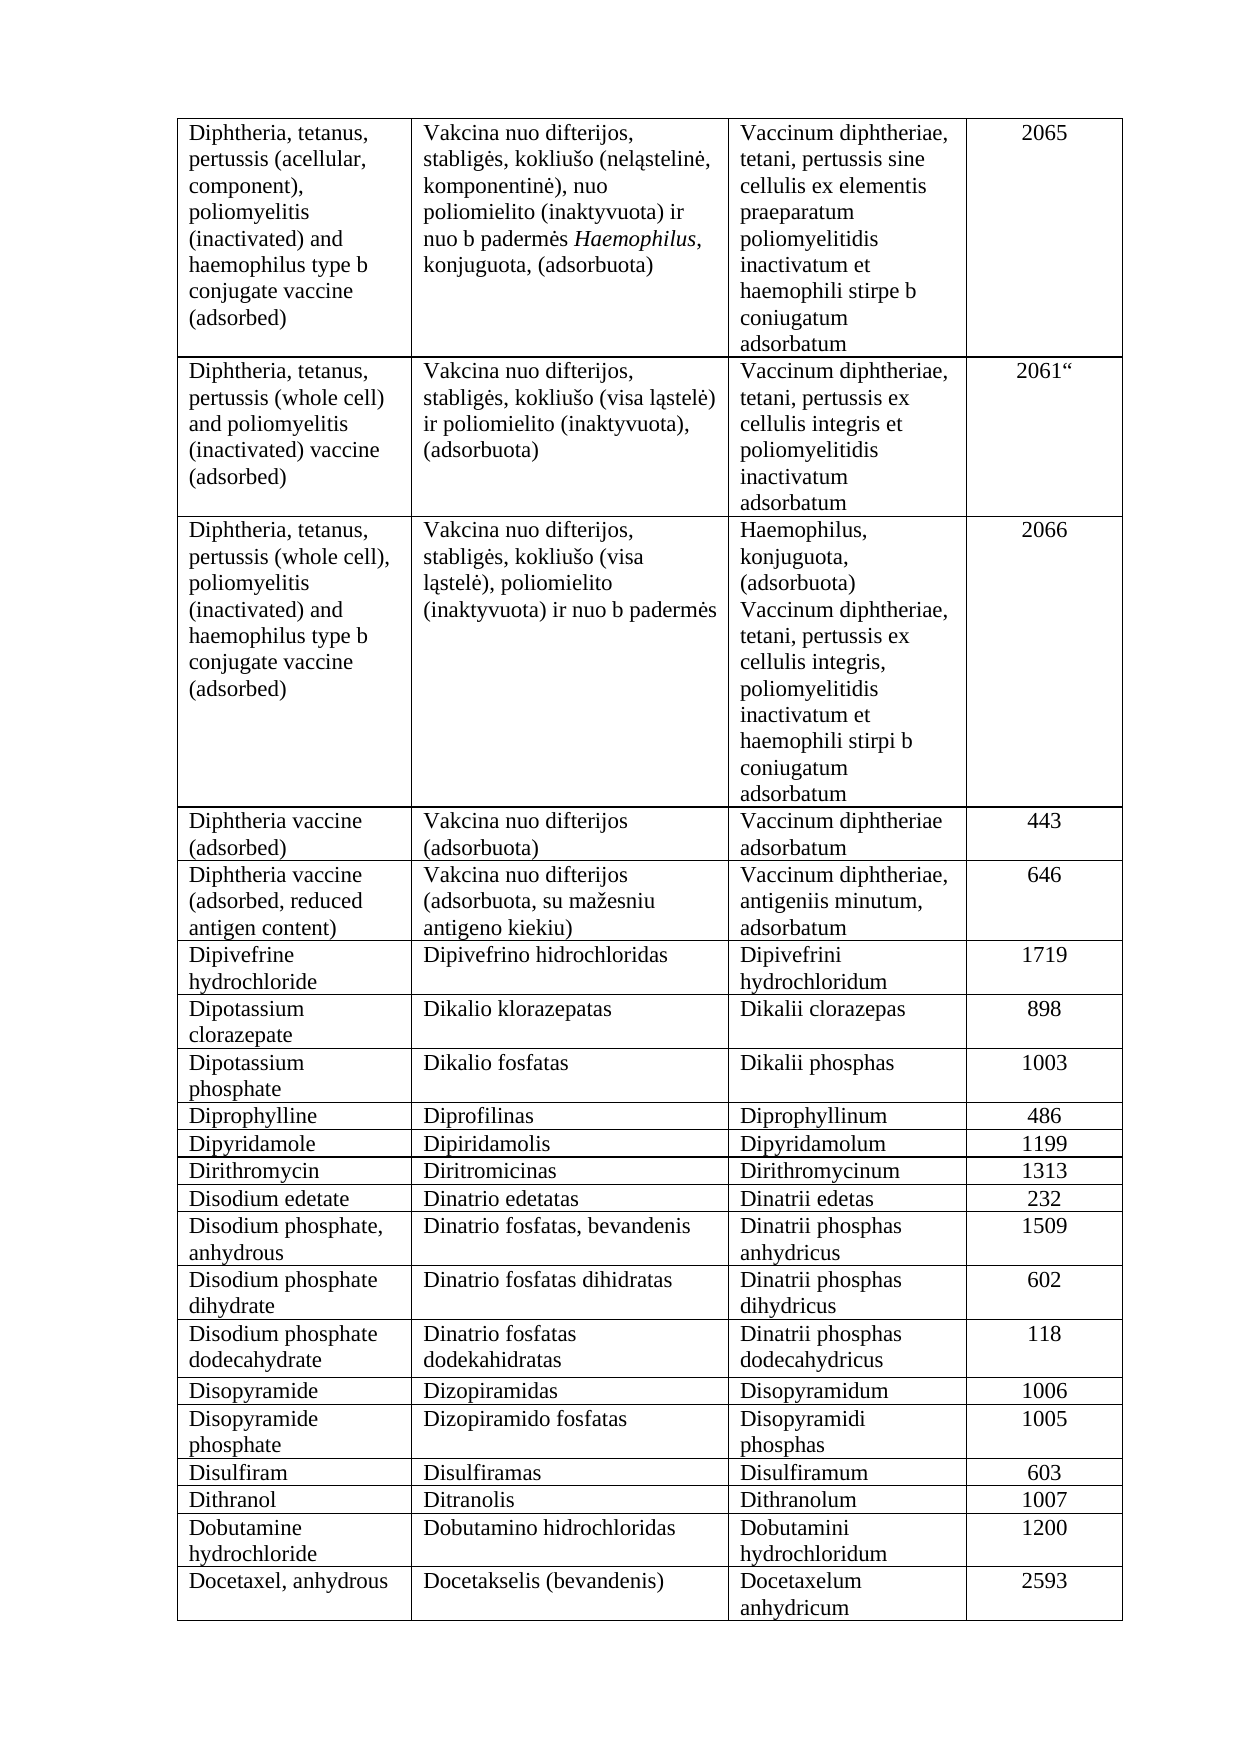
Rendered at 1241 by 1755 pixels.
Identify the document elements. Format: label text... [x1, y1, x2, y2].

table_cell Dinatrio fosfatas dihidratas [412, 1266, 728, 1319]
table_cell Vaccinum diphtheriae, antigeniis minutum, adsorbatum [729, 861, 966, 940]
table_cell Dobutamino hidrochloridas [412, 1514, 728, 1566]
table_cell Diphtheria vaccine (adsorbed) [178, 808, 411, 860]
table_cell Dipyridamolum [729, 1130, 966, 1156]
table_cell Dipiridamolis [412, 1130, 728, 1156]
table_cell Vakcina nuo difterijos (adsorbuota) [412, 808, 728, 860]
table_cell 603 [967, 1459, 1122, 1485]
table_cell 898 [967, 995, 1122, 1048]
table_cell Dithranolum [729, 1486, 966, 1512]
table_cell Dobutamini hydrochloridum [729, 1514, 966, 1566]
table_cell Dikalii phosphas [729, 1049, 966, 1102]
table_cell 646 [967, 861, 1122, 940]
table_cell Diphtheria, tetanus, pertussis (acellular, component), poliomyelitis (inactivated) and haemophilus type b conjugate vaccine (adsorbed) [178, 119, 411, 356]
table_cell Disodium phosphate dihydrate [178, 1266, 411, 1319]
table_cell Disodium phosphate, anhydrous [178, 1212, 411, 1265]
table_cell Dikalii clorazepas [729, 995, 966, 1048]
table_cell Vakcina nuo difterijos, stabligės, kokliušo (visa ląstelė), poliomielito (inaktyvuota) ir nuo b padermės [412, 517, 728, 806]
table_cell Vakcina nuo difterijos (adsorbuota, su mažesniu antigeno kiekiu) [412, 861, 728, 940]
table_cell 2065 [967, 119, 1122, 356]
table_cell Diphtheria vaccine (adsorbed, reduced antigen content) [178, 861, 411, 940]
table_cell Diprophylline [178, 1103, 411, 1129]
table_cell Disopyramidi phosphas [729, 1405, 966, 1458]
table_cell Haemophilus, konjuguota, (adsorbuota) Vaccinum diphtheriae, tetani, pertussis ex cellulis integris, poliomyelitidis inactivatum et haemophili stirpi b coniugatum adsorbatum [729, 517, 966, 806]
table_cell Disulfiram [178, 1459, 411, 1485]
table_cell Docetaxelum anhydricum [729, 1567, 966, 1620]
table_cell Dithranol [178, 1486, 411, 1512]
table_cell Diritromicinas [412, 1158, 728, 1184]
table_cell Dirithromycin [178, 1158, 411, 1184]
table_cell 2066 [967, 517, 1122, 806]
table_cell Dinatrio fosfatas dodekahidratas [412, 1320, 728, 1377]
table_cell 1199 [967, 1130, 1122, 1156]
table_cell Disodium phosphate dodecahydrate [178, 1320, 411, 1377]
table_cell 1509 [967, 1212, 1122, 1265]
table_cell Dinatrii phosphas anhydricus [729, 1212, 966, 1265]
table_cell 1006 [967, 1378, 1122, 1404]
table_cell Vaccinum diphtheriae, tetani, pertussis ex cellulis integris et poliomyelitidis inactivatum adsorbatum [729, 358, 966, 516]
table_cell Dinatrii edetas [729, 1185, 966, 1211]
table_cell Disopyramide [178, 1378, 411, 1404]
table_cell 232 [967, 1185, 1122, 1211]
table_cell Disopyramide phosphate [178, 1405, 411, 1458]
table_cell Vaccinum diphtheriae, tetani, pertussis sine cellulis ex elementis praeparatum poliomyelitidis inactivatum et haemophili stirpe b coniugatum adsorbatum [729, 119, 966, 356]
table_cell 1313 [967, 1158, 1122, 1184]
table_cell 486 [967, 1103, 1122, 1129]
table_cell Dizopiramido fosfatas [412, 1405, 728, 1458]
table_cell Ditranolis [412, 1486, 728, 1512]
table_cell Dinatrii phosphas dodecahydricus [729, 1320, 966, 1377]
table_cell 443 [967, 808, 1122, 860]
table_cell Dirithromycinum [729, 1158, 966, 1184]
table_cell Vakcina nuo difterijos, stabligės, kokliušo (visa ląstelė) ir poliomielito (inaktyvuota), (adsorbuota) [412, 358, 728, 516]
table_cell 1007 [967, 1486, 1122, 1512]
table_cell Vakcina nuo difterijos, stabligės, kokliušo (neląstelinė, komponentinė), nuo poliomielito (inaktyvuota) ir nuo b padermės Haemophilus, konjuguota, (adsorbuota) [412, 119, 728, 356]
table_cell Dipivefrini hydrochloridum [729, 941, 966, 994]
table_cell 118 [967, 1320, 1122, 1377]
table_cell Diphtheria, tetanus, pertussis (whole cell) and poliomyelitis (inactivated) vaccine (adsorbed) [178, 358, 411, 516]
table_cell Disulfiramum [729, 1459, 966, 1485]
table_cell Dipivefrine hydrochloride [178, 941, 411, 994]
table_cell Dikalio klorazepatas [412, 995, 728, 1048]
table_cell 1005 [967, 1405, 1122, 1458]
table_cell Diprophyllinum [729, 1103, 966, 1129]
table_cell Dinatrio fosfatas, bevandenis [412, 1212, 728, 1265]
table_cell Dinatrii phosphas dihydricus [729, 1266, 966, 1319]
table_cell Dipivefrino hidrochloridas [412, 941, 728, 994]
table_cell Disodium edetate [178, 1185, 411, 1211]
table_cell Dobutamine hydrochloride [178, 1514, 411, 1566]
table_cell Diphtheria, tetanus, pertussis (whole cell), poliomyelitis (inactivated) and haemophilus type b conjugate vaccine (adsorbed) [178, 517, 411, 806]
table_cell Docetaxel, anhydrous [178, 1567, 411, 1620]
table_cell 1200 [967, 1514, 1122, 1566]
table_cell Docetakselis (bevandenis) [412, 1567, 728, 1620]
table_cell Diprofilinas [412, 1103, 728, 1129]
table_cell Vaccinum diphtheriae adsorbatum [729, 808, 966, 860]
table_cell Dipotassium phosphate [178, 1049, 411, 1102]
table_cell Dizopiramidas [412, 1378, 728, 1404]
table_cell Dipyridamole [178, 1130, 411, 1156]
table_cell Dipotassium clorazepate [178, 995, 411, 1048]
table_cell 602 [967, 1266, 1122, 1319]
table_cell 2593 [967, 1567, 1122, 1620]
table_cell 1719 [967, 941, 1122, 994]
table_cell Dinatrio edetatas [412, 1185, 728, 1211]
table_cell 2061“ [967, 358, 1122, 516]
table_cell 1003 [967, 1049, 1122, 1102]
table_cell Disulfiramas [412, 1459, 728, 1485]
table_cell Dikalio fosfatas [412, 1049, 728, 1102]
table_cell Disopyramidum [729, 1378, 966, 1404]
